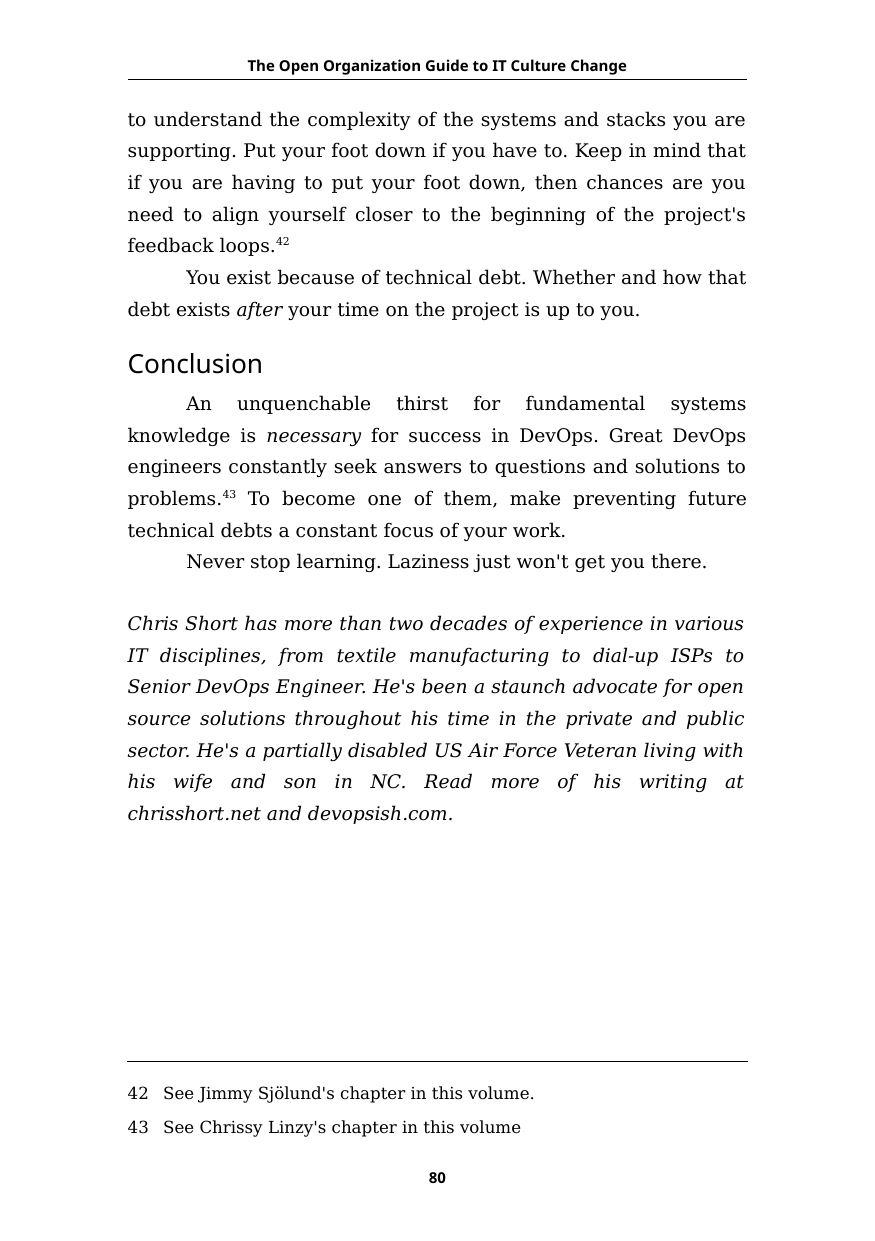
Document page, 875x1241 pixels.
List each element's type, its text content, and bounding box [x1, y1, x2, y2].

text Chris Short has more than two decades of experience in various IT disciplines, from textile manufacturing to dial-up ISPs to Senior DevOps Engineer. He's been a staunch advocate for open source solutions throughout his time in the private and public sector. He's a partially disabled US Air Force Veteran living with his wife and son in NC. Read more of his writing at chrisshort.net and devopsish.com. [127, 613, 747, 825]
text Never stop learning. Laziness just won't get you there. [127, 552, 747, 573]
text See Jimmy Sjölund's chapter in this volume. [127, 1084, 747, 1103]
text You exist because of technical debt. Whether and how that debt exists after your time on the project is up to you. [127, 267, 747, 321]
text An unquenchable thirst for fundamental systems knowledge is necessary for success in DevOps. Great DevOps engineers constantly seek answers to questions and solutions to problems. To become one of them, make preventing future technical debts a constant focus of your work. [127, 393, 747, 542]
subtitle Conclusion [127, 345, 747, 381]
text See Chrissy Linzy's chapter in this volume [127, 1118, 747, 1138]
text to understand the complexity of the systems and stacks you are supporting. Put your foot down if you have to. Keep in mind that if you are having to put your foot down, then chances are you need to align yourself closer to the beginning of the project's feedback loops. [127, 109, 747, 257]
